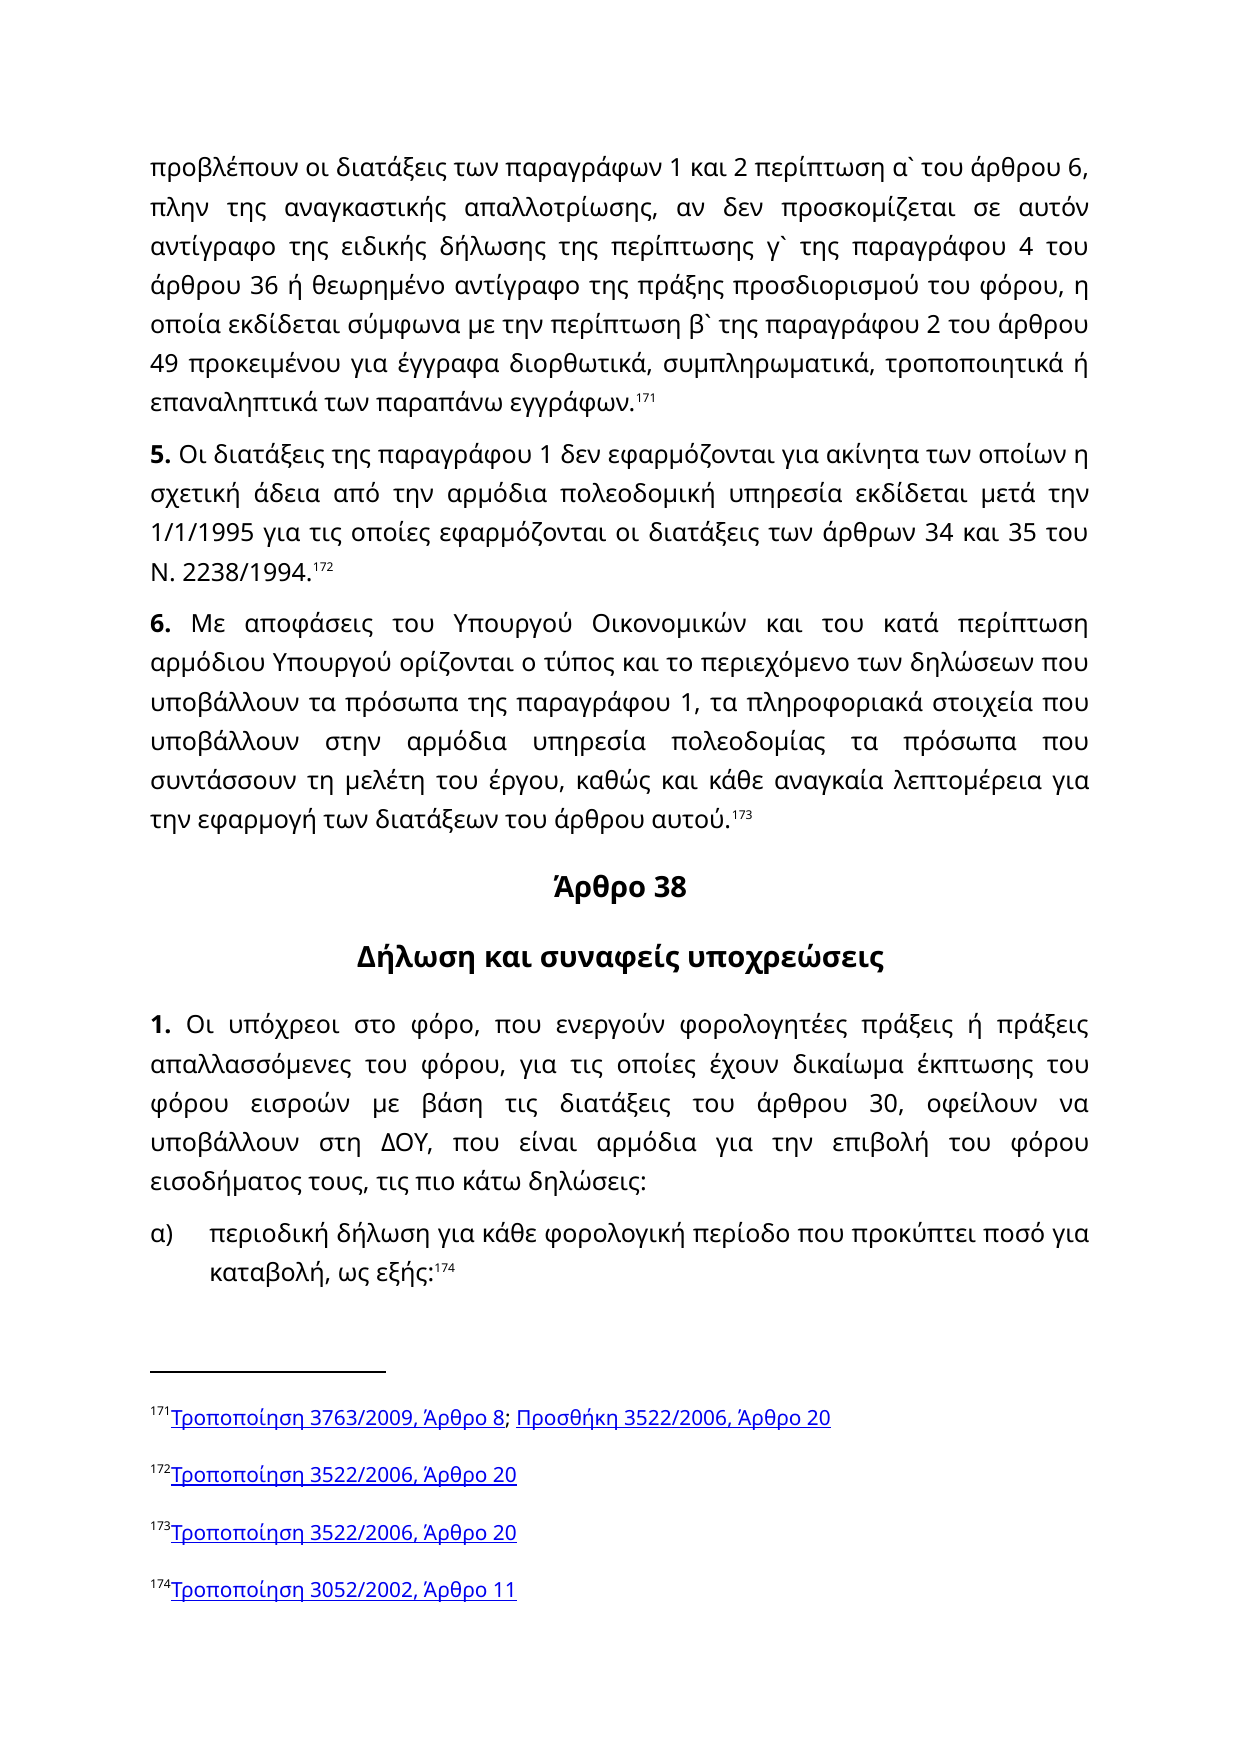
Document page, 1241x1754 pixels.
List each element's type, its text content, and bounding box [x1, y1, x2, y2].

list α) περιοδική δήλωση για κάθε φορολογική περίοδο που προκύπτει ποσό για καταβολή, ως εξής: [150, 1215, 1090, 1289]
text 1. Οι υπόχρεοι στο φόρο, που ενεργούν φορολογητέες πράξεις ή πράξεις απαλλασσόμενες του φόρου, για τις οποίες έχουν δικαίωμα έκπτωσης του φόρου εισροών με βάση τις διατάξεις του άρθρου 30, οφείλουν να υποβάλλουν στη ΔΟΥ, που είναι αρμόδια για την επιβολή του φόρου εισοδήματος τους, τις πιο κάτω δηλώσεις: [150, 1007, 1090, 1198]
text Τροποποίηση 3522/2006, Άρθρο 20 [150, 1460, 1090, 1489]
text Τροποποίηση 3763/2009, Άρθρο 8; Προσθήκη 3522/2006, Άρθρο 20 [150, 1403, 1090, 1431]
text 6. Με αποφάσεις του Υπουργού Οικονομικών και του κατά περίπτωση αρμόδιου Υπουργού ορίζονται ο τύπος και το περιεχόμενο των δηλώσεων που υποβάλλουν τα πρόσωπα της παραγράφου 1, τα πληροφοριακά στοιχεία που υποβάλλουν στην αρμόδια υπηρεσία πολεοδομίας τα πρόσωπα που συντάσσουν τη μελέτη του έργου, καθώς και κάθε αναγκαία λεπτομέρεια για την εφαρμογή των διατάξεων του άρθρου αυτού. [150, 606, 1090, 836]
text Τροποποίηση 3052/2002, Άρθρο 11 [150, 1576, 1090, 1604]
text 5. Οι διατάξεις της παραγράφου 1 δεν εφαρμόζονται για ακίνητα των οποίων η σχετική άδεια από την αρμόδια πολεοδομική υπηρεσία εκδίδεται μετά την 1/1/1995 για τις οποίες εφαρμόζονται οι διατάξεις των άρθρων 34 και 35 του Ν. 2238/1994. [150, 437, 1090, 588]
text Τροποποίηση 3522/2006, Άρθρο 20 [150, 1518, 1090, 1546]
subtitle Άρθρο 38 [150, 866, 1090, 906]
text προβλέπουν οι διατάξεις των παραγράφων 1 και 2 περίπτωση α` του άρθρου 6, πλην της αναγκαστικής απαλλοτρίωσης, αν δεν προσκομίζεται σε αυτόν αντίγραφο της ειδικής δήλωσης της περίπτωσης γ` της παραγράφου 4 του άρθρου 36 ή θεωρημένο αντίγραφο της πράξης προσδιορισμού του φόρου, η οποία εκδίδεται σύμφωνα με την περίπτωση β` της παραγράφου 2 του άρθρου 49 προκειμένου για έγγραφα διορθωτικά, συμπληρωματικά, τροποποιητικά ή επαναληπτικά των παραπάνω εγγράφων. [150, 150, 1090, 419]
subtitle Δήλωση και συναφείς υποχρεώσεις [150, 936, 1090, 976]
